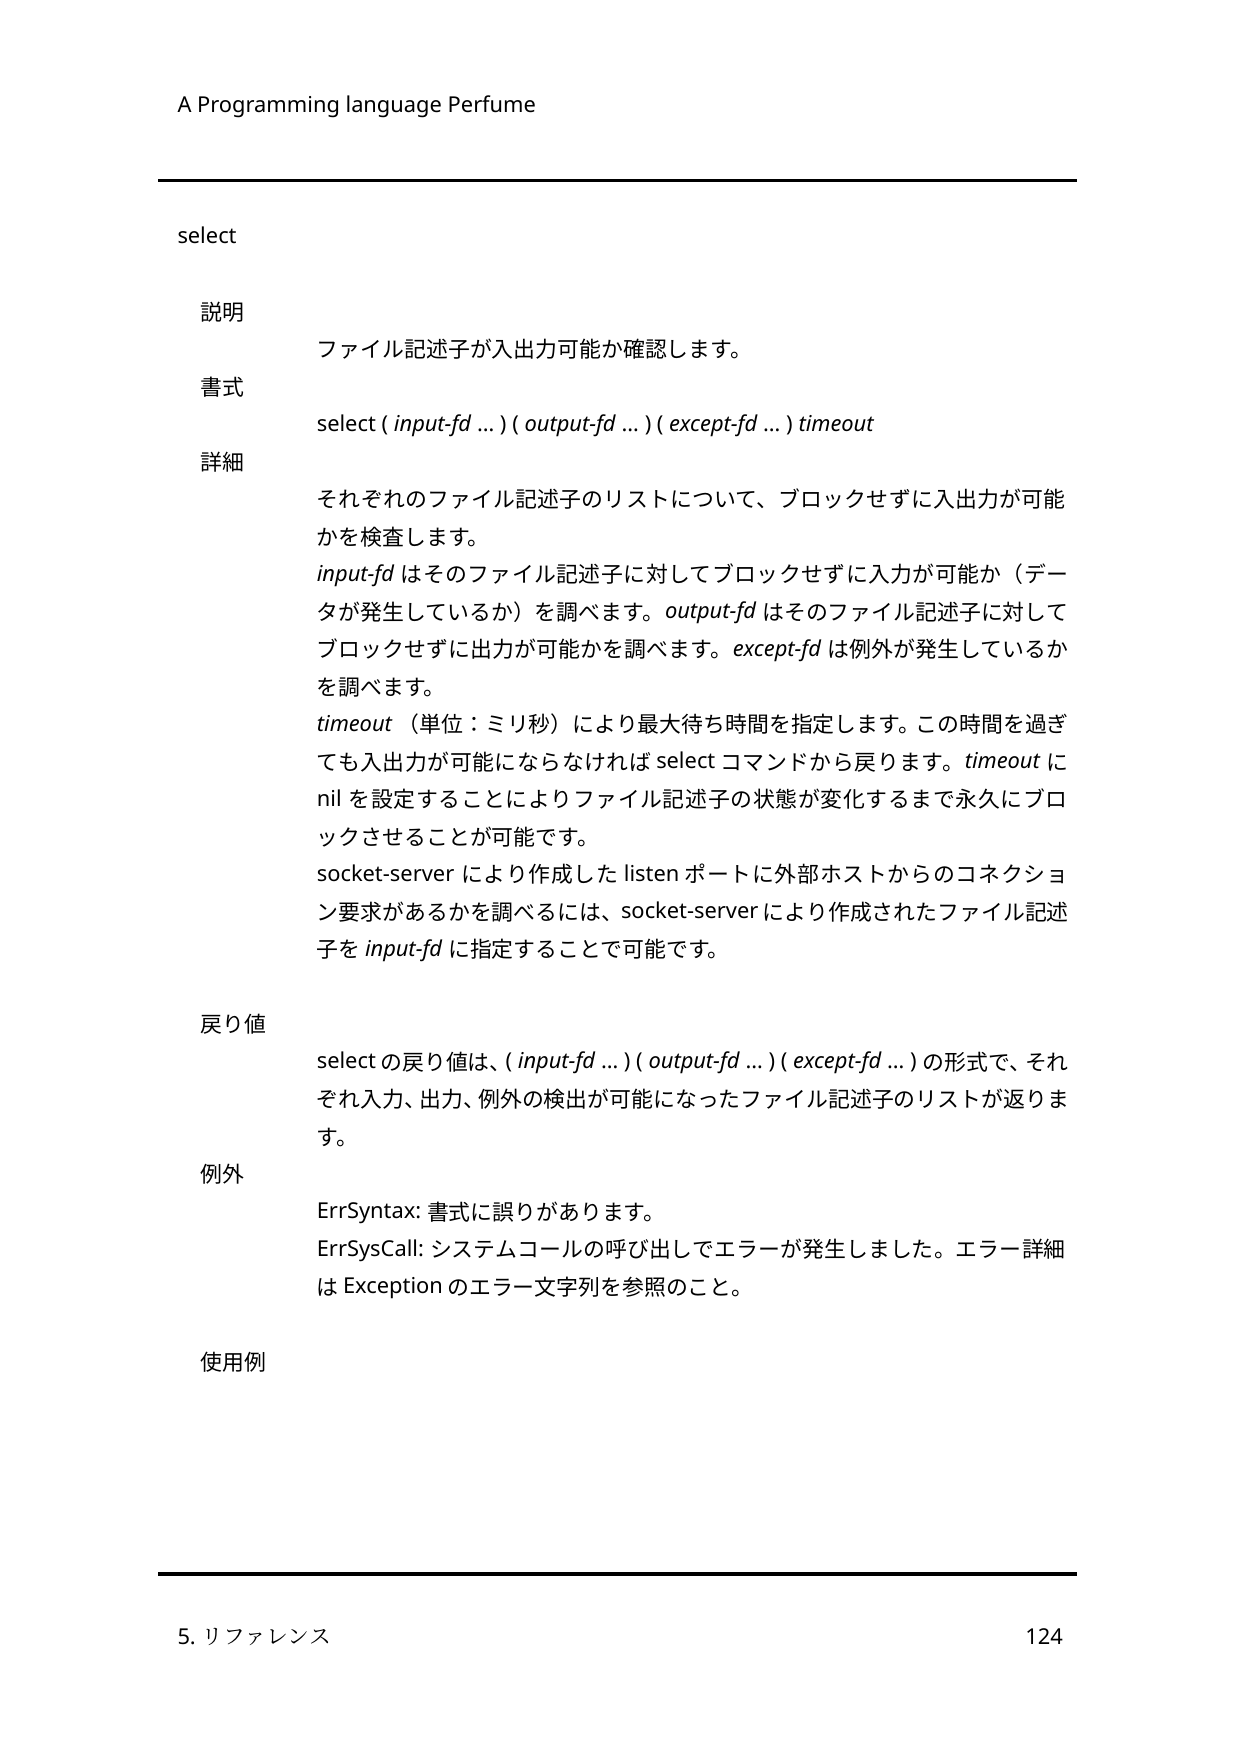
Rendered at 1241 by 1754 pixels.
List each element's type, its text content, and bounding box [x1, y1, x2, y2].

table_cell 戻り値 [200, 979, 317, 1154]
table_cell 使用例 [200, 1317, 317, 1417]
table_cell [317, 1317, 1068, 1417]
table_cell 書式 [200, 367, 317, 442]
table_cell それぞれのファイル記述子のリストについて、ブロックせずに入出力が可能かを検査します。 input-fd はそのファイル記述子に対してブロックせずに入力が可能か（データが発生しているか）を調べます。output-fd はそのファイル記述子に対してブロックせずに出力が可能かを調べます。except-fd は例外が発生しているかを調べます。 timeout （単位：ミリ秒）により最大待ち時間を指定します。この時間を過ぎても入出力が可能にならなければselectコマンドから戻ります。timeout にnil を設定することによりファイル記述子の状態が変化するまで永久にブロックさせることが可能です。 socket-server により作成したlistenポートに外部ホストからのコネクション要求があるかを調べるには、socket-serverにより作成されたファイル記述子をinput-fd に指定することで可能です。 [317, 442, 1068, 979]
table_cell select ( input-fd … ) ( output-fd … ) ( except-fd … ) timeout [317, 367, 1068, 442]
table_header 説明 [200, 292, 317, 367]
table_cell 例外 [200, 1154, 317, 1317]
table_cell 詳細 [200, 442, 317, 979]
table_header ファイル記述子が入出力可能か確認します。 [317, 292, 1068, 367]
subtitle select [177, 217, 1063, 254]
table_cell ErrSyntax: 書式に誤りがあります。 ErrSysCall: システムコールの呼び出しでエラーが発生しました。エラー詳細はExceptionのエラー文字列を参照のこと。 [317, 1154, 1068, 1317]
table_cell selectの戻り値は、( input-fd … ) ( output-fd … ) ( except-fd … ) の形式で、それぞれ入力、出力、例外の検出が可能になったファイル記述子のリストが返ります。 [317, 979, 1068, 1154]
